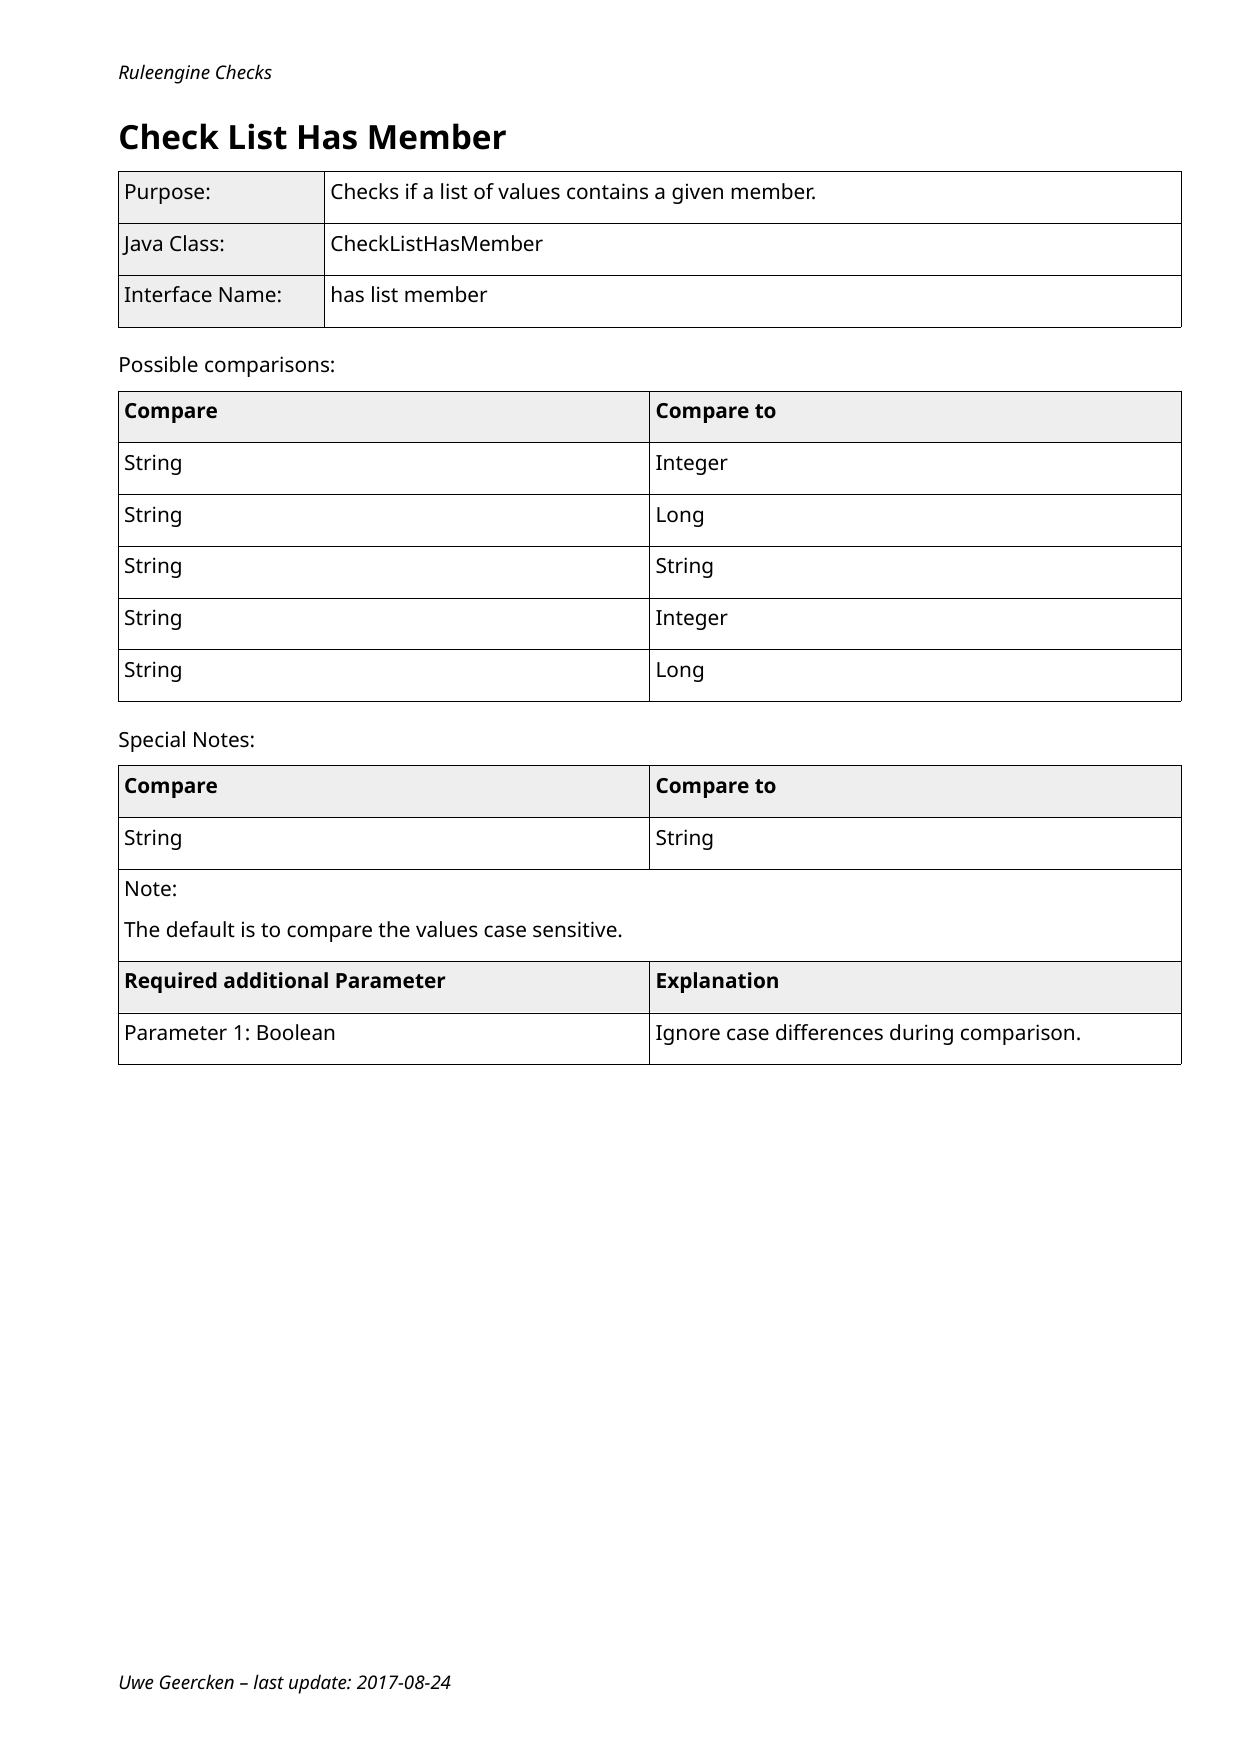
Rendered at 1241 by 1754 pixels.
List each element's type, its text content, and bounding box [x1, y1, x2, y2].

table_cell Parameter 1: Boolean [119, 1014, 649, 1064]
table_cell Java Class: [119, 224, 324, 275]
table_cell Explanation [650, 962, 1181, 1012]
table_header Compare [119, 766, 649, 817]
text Special Notes: [118, 725, 1181, 753]
table_cell Integer [650, 443, 1181, 494]
table_header Compare to [650, 766, 1181, 817]
table_cell Required additional Parameter [119, 962, 649, 1012]
table_cell String [650, 818, 1181, 869]
text Possible comparisons: [118, 350, 1181, 379]
text Check List Has Member [118, 114, 1181, 159]
table_header Compare to [650, 392, 1181, 442]
table_cell Long [650, 650, 1181, 701]
table_header Compare [119, 392, 649, 442]
table_cell String [119, 495, 649, 546]
table_cell Ignore case differences during comparison. [650, 1014, 1181, 1064]
table_cell Note: The default is to compare the values case sensitive. [119, 870, 1181, 961]
table_cell has list member [325, 276, 1181, 327]
table_cell String [119, 547, 649, 598]
table_cell String [119, 650, 649, 701]
table_cell Interface Name: [119, 276, 324, 327]
table_cell String [650, 547, 1181, 598]
table_header Checks if a list of values contains a given member. [325, 172, 1181, 223]
table_cell String [119, 599, 649, 649]
table_cell CheckListHasMember [325, 224, 1181, 275]
table_header Purpose: [119, 172, 324, 223]
table_cell String [119, 818, 649, 869]
table_cell Integer [650, 599, 1181, 649]
table_cell String [119, 443, 649, 494]
table_cell Long [650, 495, 1181, 546]
